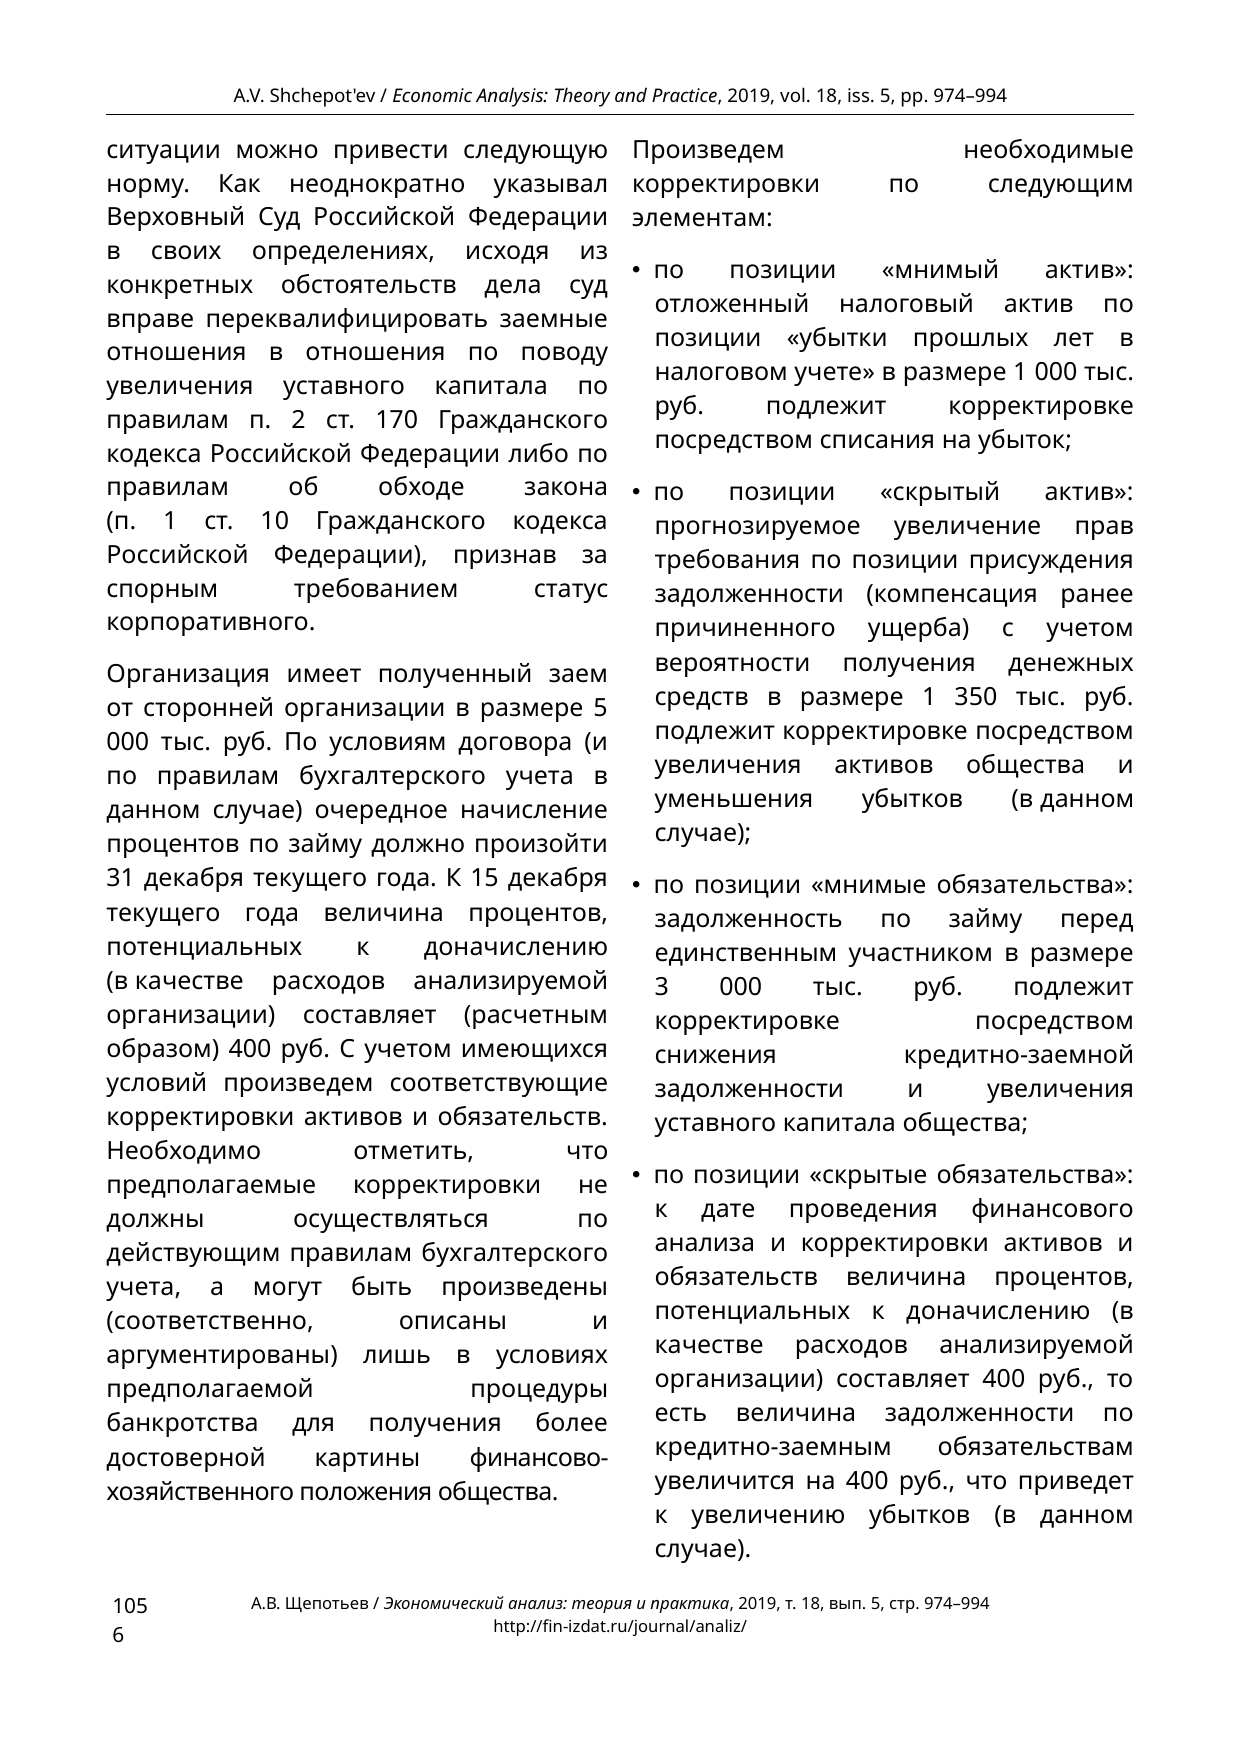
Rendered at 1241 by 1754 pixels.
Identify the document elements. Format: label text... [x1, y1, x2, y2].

list по позиции «скрытые обязательства»: к дате проведения финансового анализа и корректировки активов и обязательств величина процентов, потенциальных к доначислению (в качестве расходов анализируемой организации) составляет 400 руб., то есть величина задолженности по кредитно-заемным обязательствам увеличится на 400 руб., что приведет к увеличению убытков (в данном случае). [632, 1156, 1134, 1565]
list по позиции «мнимые обязательства»: задолженность по займу перед единственным участником в размере 3 000 тыс. руб. подлежит корректировке посредством снижения кредитно-заемной задолженности и увеличения уставного капитала общества; [632, 866, 1134, 1139]
list по позиции «мнимый актив»: отложенный налоговый актив по позиции «убытки прошлых лет в налоговом учете» в размере 1 000 тыс. руб. подлежит корректировке посредством списания на убыток; [632, 252, 1134, 456]
list по позиции «скрытый актив»: прогнозируемое увеличение прав требования по позиции присуждения задолженности (компенсация ранее причиненного ущерба) с учетом вероятности получения денежных средств в размере 1 350 тыс. руб. подлежит корректировке посредством увеличения активов общества и уменьшения убытков (в данном случае); [632, 474, 1134, 848]
text Произведем необходимые корректировки по следующим элементам: [632, 132, 1134, 234]
text ситуации можно привести следующую норму. Как неоднократно указывал Верховный Суд Российской Федерации в своих определениях, исходя из конкретных обстоятельств дела суд вправе переквалифицировать заемные отношения в отношения по поводу увеличения уставного капитала по правилам п. 2 ст. 170 Гражданского кодекса Российской Федерации либо по правилам об обходе закона (п. 1 ст. 10 Гражданского кодекса Российской Федерации), признав за спорным требованием статус корпоративного. [106, 132, 608, 638]
text Организация имеет полученный заем от сторонней организации в размере 5 000 тыс. руб. По условиям договора (и по правилам бухгалтерского учета в данном случае) очередное начисление процентов по займу должно произойти 31 декабря текущего года. К 15 декабря текущего года величина процентов, потенциальных к доначислению (в качестве расходов анализируемой организации) составляет (расчетным образом) 400 руб. С учетом имеющихся условий произведем соответствующие корректировки активов и обязательств. Необходимо отметить, что предполагаемые корректировки не должны осуществляться по действующим правилам бухгалтерского учета, а могут быть произведены (соответственно, описаны и аргументированы) лишь в условиях предполагаемой процедуры банкротства для получения более достоверной картины финансово-хозяйственного положения общества. [106, 656, 608, 1507]
